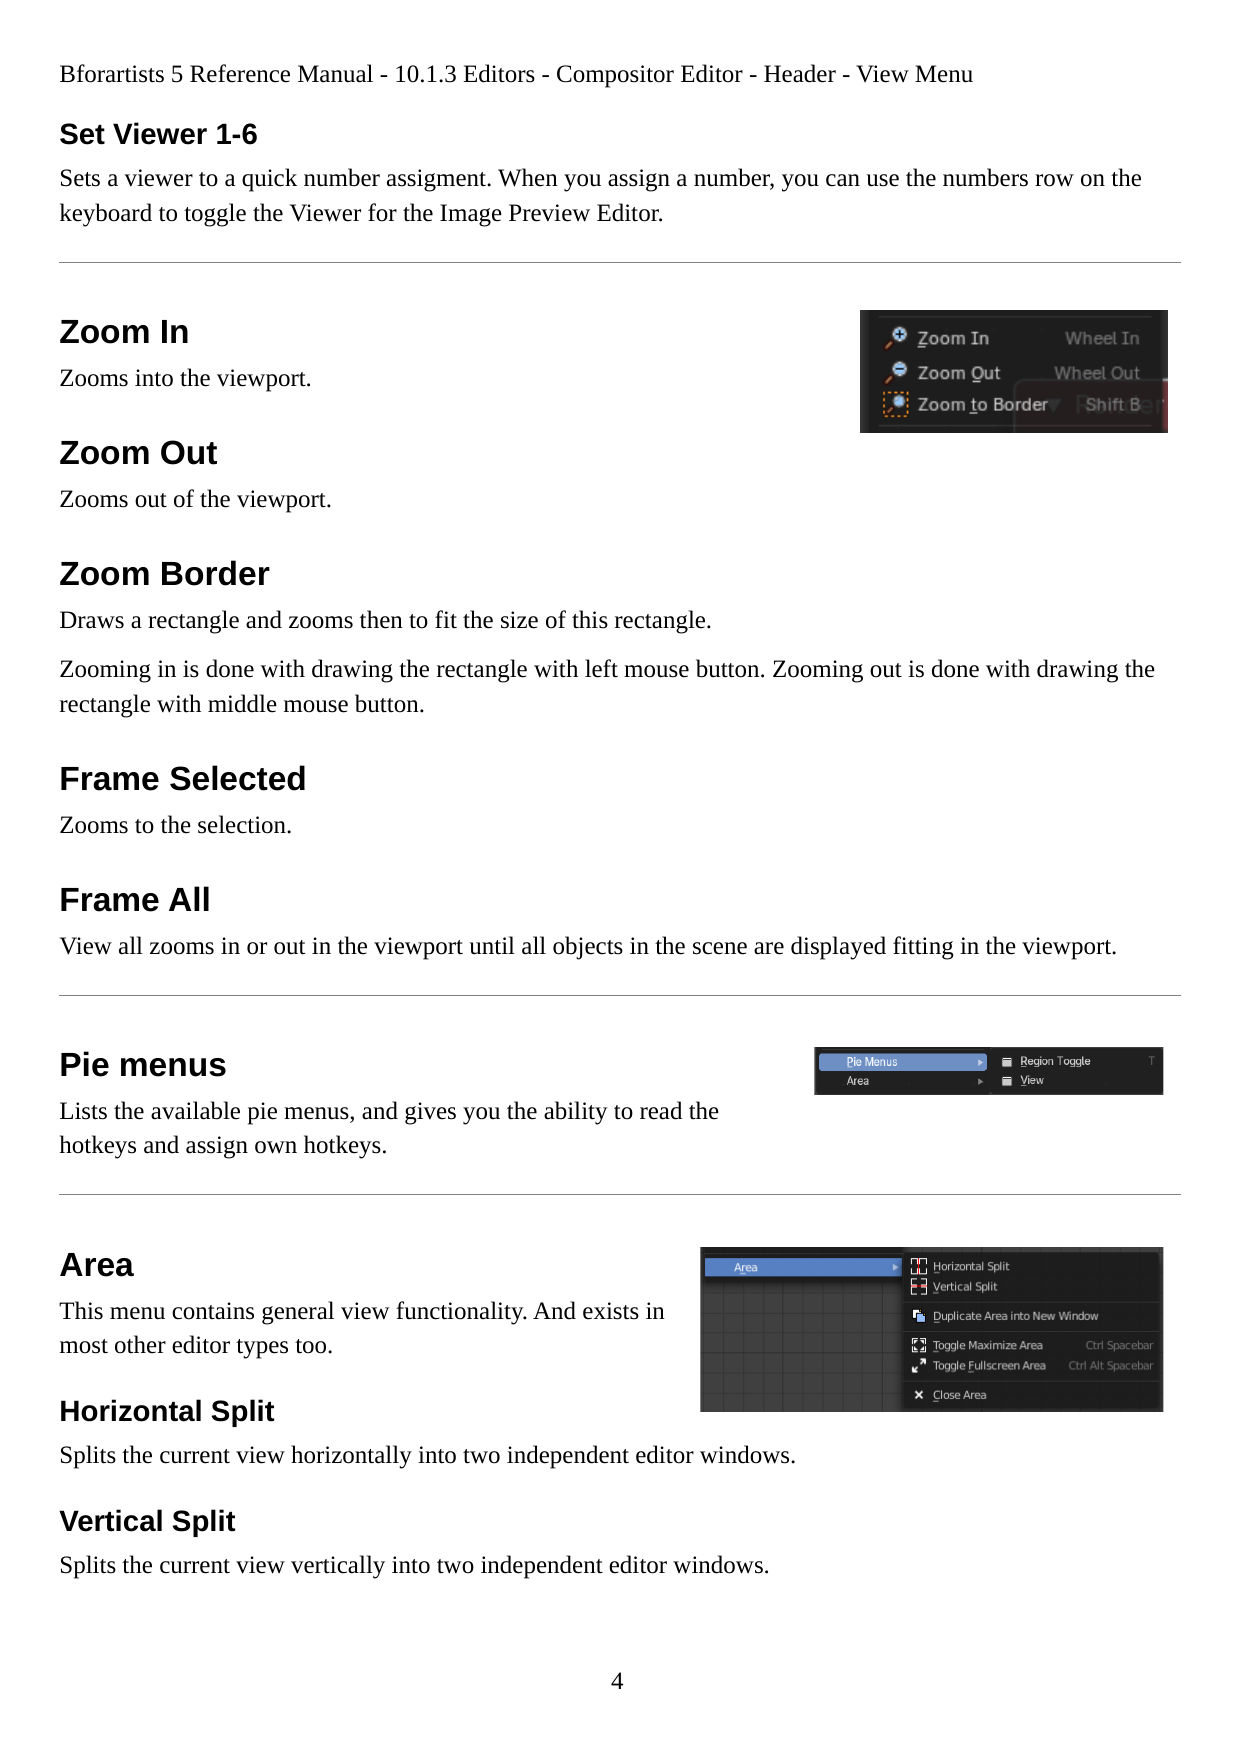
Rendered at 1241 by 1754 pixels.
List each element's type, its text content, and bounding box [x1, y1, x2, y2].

subtitle [1168, 312, 1181, 351]
text View all zooms in or out in the viewport until all objects in the scene are displayed fitting in the viewport. [59, 931, 1181, 960]
subtitle Zoom Out [59, 433, 1181, 472]
text Zooms out of the viewport. [59, 484, 1181, 513]
picture [814, 1047, 1164, 1095]
subtitle Pie menus [59, 1045, 1181, 1084]
text This menu contains general view functionality. And exists in most other editor types too. [59, 1296, 700, 1359]
text Zooming in is done with drawing the rectangle with left mouse button. Zooming out is done with drawing the rectangle with middle mouse button. [59, 654, 1181, 718]
subtitle Vertical Split [59, 1504, 1181, 1538]
subtitle Frame Selected [59, 759, 1181, 797]
text Zooms to the selection. [59, 810, 1181, 839]
subtitle Set Viewer 1-6 [59, 117, 1181, 151]
subtitle Zoom Border [59, 554, 1181, 593]
subtitle Zoom In [59, 312, 860, 351]
text Draws a rectangle and zooms then to fit the size of this rectangle. [59, 605, 1181, 634]
picture [700, 1247, 1164, 1412]
subtitle Horizontal Split [59, 1394, 1181, 1428]
text Splits the current view vertically into two independent editor windows. [59, 1550, 1181, 1579]
text Zooms into the viewport. [59, 363, 860, 392]
text Lists the available pie menus, and gives you the ability to read the hotkeys and assign own hotkeys. [59, 1096, 1181, 1159]
subtitle Area [59, 1245, 1181, 1283]
text Sets a viewer to a quick number assigment. When you assign a number, you can use the numbers row on the keyboard to toggle the Viewer for the Image Preview Editor. [59, 163, 1181, 227]
subtitle Frame All [59, 880, 1181, 918]
picture [860, 310, 1168, 433]
text Splits the current view horizontally into two independent editor windows. [59, 1440, 1181, 1469]
